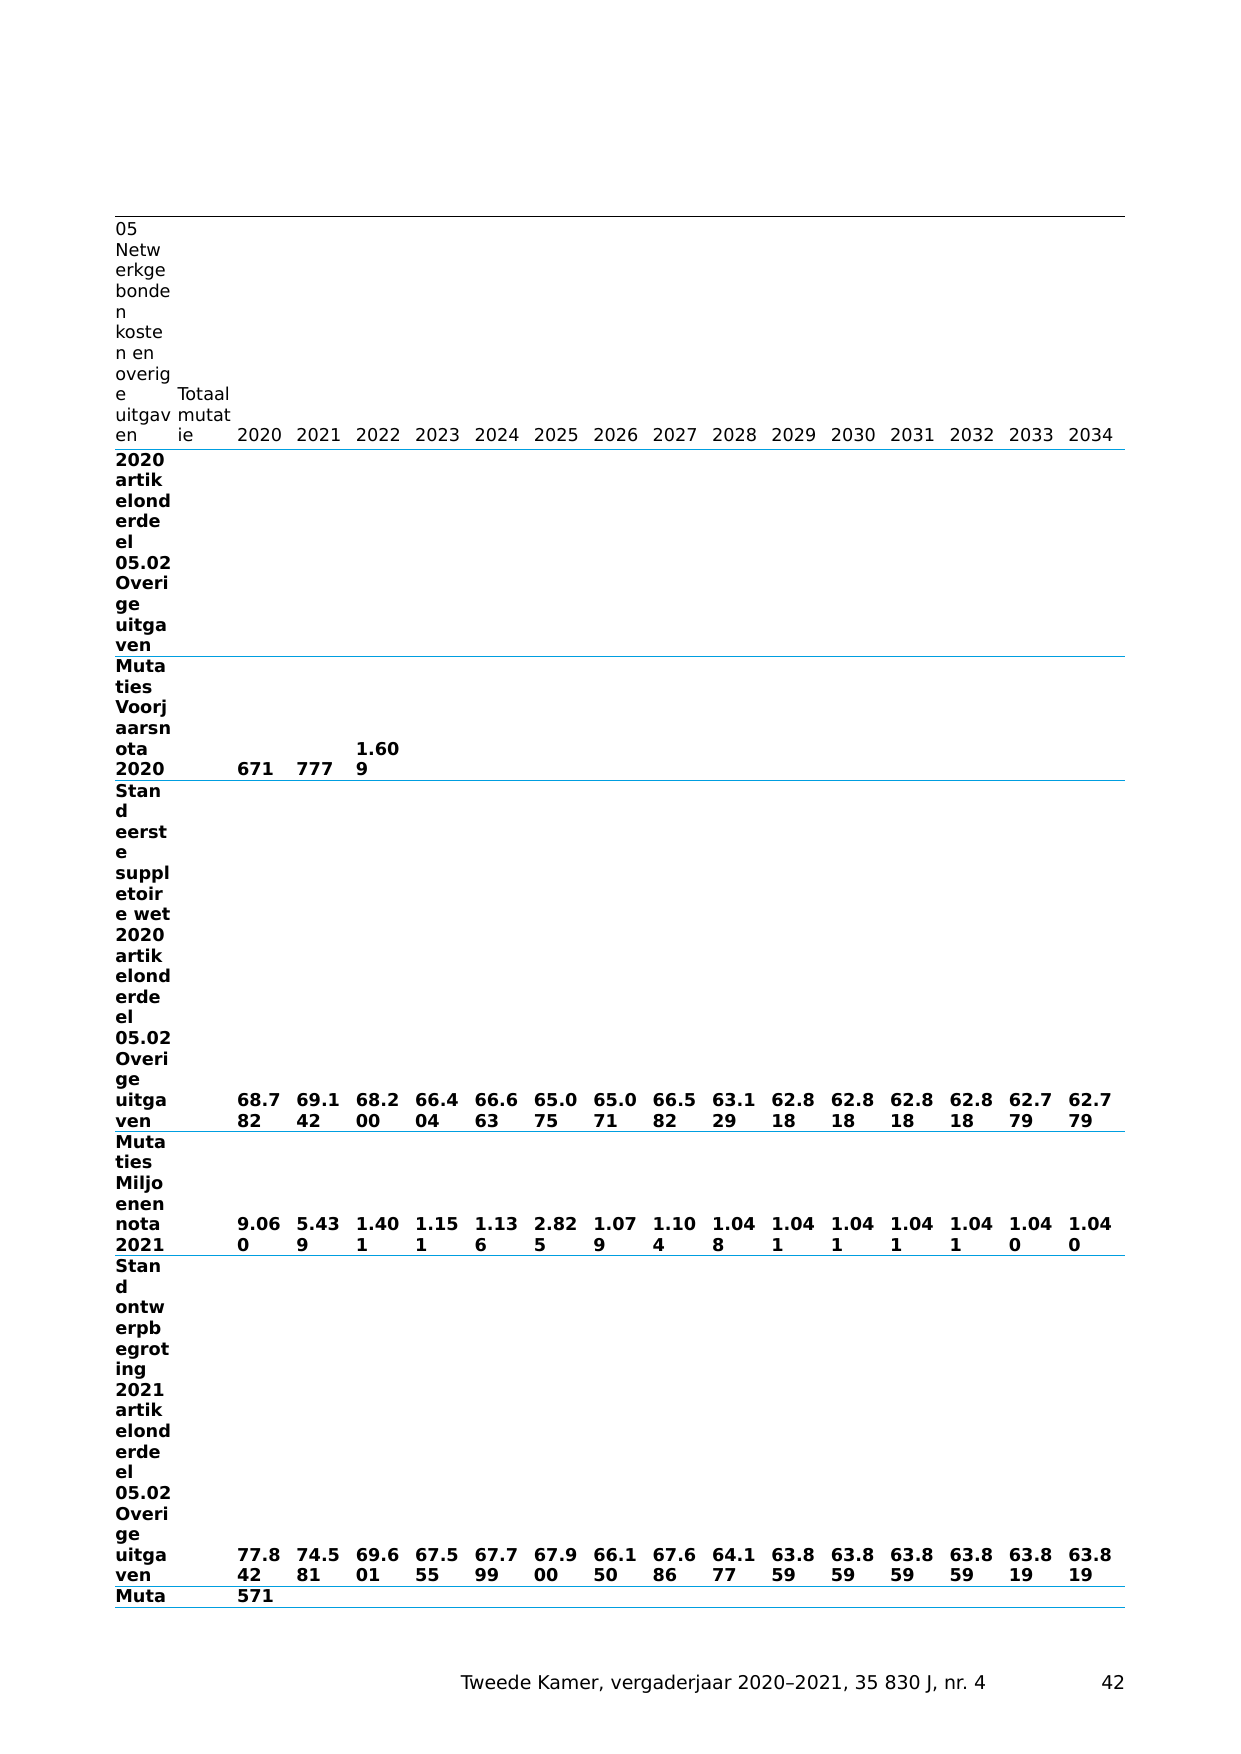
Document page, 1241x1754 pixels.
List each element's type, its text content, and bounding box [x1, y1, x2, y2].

table_cell [175, 1256, 234, 1586]
table_cell 2032 [946, 217, 1006, 449]
table_cell Stand ontwerpbegroting 2021 artikelonderdeel 05.02 Overige uitgaven [115, 1256, 174, 1586]
table_cell 5.439 [293, 1132, 353, 1255]
table_cell [175, 1132, 234, 1255]
table_cell 66.663 [471, 781, 531, 1131]
table_cell 65.071 [590, 781, 649, 1131]
table_cell 68.200 [353, 781, 412, 1131]
table_cell [1006, 1587, 1065, 1607]
table_cell 2031 [887, 217, 946, 449]
table_cell Totaal mutatie [175, 217, 234, 449]
table_cell 69.601 [353, 1256, 412, 1586]
table_cell [1065, 657, 1125, 780]
table_cell 777 [293, 657, 353, 780]
table_cell 67.900 [531, 1256, 590, 1586]
table_cell 65.075 [531, 781, 590, 1131]
table_cell 671 [234, 657, 293, 780]
table_cell 68.782 [234, 781, 293, 1131]
table_cell 1.104 [650, 1132, 709, 1255]
table_cell 63.859 [946, 1256, 1006, 1586]
table_cell 77.842 [234, 1256, 293, 1586]
table_cell [887, 657, 946, 780]
table_cell [531, 1587, 590, 1607]
table_cell 2029 [768, 217, 828, 449]
table_cell 1.136 [471, 1132, 531, 1255]
table_cell [650, 450, 709, 656]
table_cell 74.581 [293, 1256, 353, 1586]
table_cell [590, 657, 649, 780]
table_cell 05 Netwerkgebonden kosten en overige uitgaven [115, 217, 174, 449]
table_cell 62.818 [946, 781, 1006, 1131]
table_cell Muta [115, 1587, 174, 1607]
table_cell 63.859 [828, 1256, 887, 1586]
table_cell 63.859 [768, 1256, 828, 1586]
table_cell 2027 [650, 217, 709, 449]
table_cell [175, 657, 234, 780]
table_cell 64.177 [709, 1256, 768, 1586]
table_cell 67.686 [650, 1256, 709, 1586]
table_cell Mutaties Voorjaarsnota 2020 [115, 657, 174, 780]
table_cell 2034 [1065, 217, 1125, 449]
table_cell [412, 1587, 471, 1607]
table_cell [412, 450, 471, 656]
table_cell 62.779 [1065, 781, 1125, 1131]
table_cell 62.818 [828, 781, 887, 1131]
table_cell Mutaties Miljoenennota 2021 [115, 1132, 174, 1255]
table_cell 2024 [471, 217, 531, 449]
table_cell 67.555 [412, 1256, 471, 1586]
table_cell 1.609 [353, 657, 412, 780]
table_cell 62.818 [768, 781, 828, 1131]
table_cell [709, 450, 768, 656]
table_cell [946, 657, 1006, 780]
table_cell [946, 1587, 1006, 1607]
table_cell 1.151 [412, 1132, 471, 1255]
table_cell [471, 657, 531, 780]
table_cell [412, 657, 471, 780]
table_cell [175, 1587, 234, 1607]
table_cell 63.129 [709, 781, 768, 1131]
table_cell [353, 450, 412, 656]
table_cell Stand eerste suppletoire wet 2020 artikelonderdeel 05.02 Overige uitgaven [115, 781, 174, 1131]
table_cell [887, 450, 946, 656]
table_cell 1.041 [946, 1132, 1006, 1255]
table_cell 1.401 [353, 1132, 412, 1255]
table_cell 571 [234, 1587, 293, 1607]
table_cell 2020 artikelonderdeel 05.02 Overige uitgaven [115, 450, 174, 656]
table_cell [828, 450, 887, 656]
table_cell 67.799 [471, 1256, 531, 1586]
table_cell [590, 1587, 649, 1607]
table_cell 9.060 [234, 1132, 293, 1255]
table_cell [175, 781, 234, 1131]
table_cell [531, 450, 590, 656]
table_cell 1.041 [887, 1132, 946, 1255]
table_cell 1.041 [768, 1132, 828, 1255]
table_cell [590, 450, 649, 656]
table_cell 2028 [709, 217, 768, 449]
table_cell 69.142 [293, 781, 353, 1131]
table_cell [1006, 657, 1065, 780]
table_cell [293, 1587, 353, 1607]
table_cell [531, 657, 590, 780]
table_cell 2030 [828, 217, 887, 449]
table_cell 66.582 [650, 781, 709, 1131]
table_cell [293, 450, 353, 656]
table_cell 2033 [1006, 217, 1065, 449]
table_cell [175, 450, 234, 656]
table_cell [709, 657, 768, 780]
table_cell 63.859 [887, 1256, 946, 1586]
table_cell [768, 1587, 828, 1607]
table_cell 62.818 [887, 781, 946, 1131]
table_cell 2021 [293, 217, 353, 449]
table_cell [768, 450, 828, 656]
table_cell 2026 [590, 217, 649, 449]
table_cell [650, 657, 709, 780]
table_cell [887, 1587, 946, 1607]
table_cell 66.150 [590, 1256, 649, 1586]
table_cell 1.040 [1065, 1132, 1125, 1255]
table_cell 1.041 [828, 1132, 887, 1255]
table_cell 2025 [531, 217, 590, 449]
table_cell [353, 1587, 412, 1607]
table_cell 1.040 [1006, 1132, 1065, 1255]
table_cell [650, 1587, 709, 1607]
table_cell [1006, 450, 1065, 656]
table_cell 62.779 [1006, 781, 1065, 1131]
table_cell 1.079 [590, 1132, 649, 1255]
table_cell 2023 [412, 217, 471, 449]
table_cell 2022 [353, 217, 412, 449]
table_cell [709, 1587, 768, 1607]
table_cell [768, 657, 828, 780]
table_cell 1.048 [709, 1132, 768, 1255]
table_cell 63.819 [1065, 1256, 1125, 1586]
table_cell [828, 1587, 887, 1607]
table_cell [471, 450, 531, 656]
table_cell [234, 450, 293, 656]
table_cell 2020 [234, 217, 293, 449]
table_cell [828, 657, 887, 780]
table_header Tabel 5 [115, 191, 1125, 216]
table_cell 63.819 [1006, 1256, 1065, 1586]
table_cell 2.825 [531, 1132, 590, 1255]
table_cell [1065, 450, 1125, 656]
table_cell [946, 450, 1006, 656]
table_cell [1065, 1587, 1125, 1607]
table_cell 66.404 [412, 781, 471, 1131]
table_cell [471, 1587, 531, 1607]
